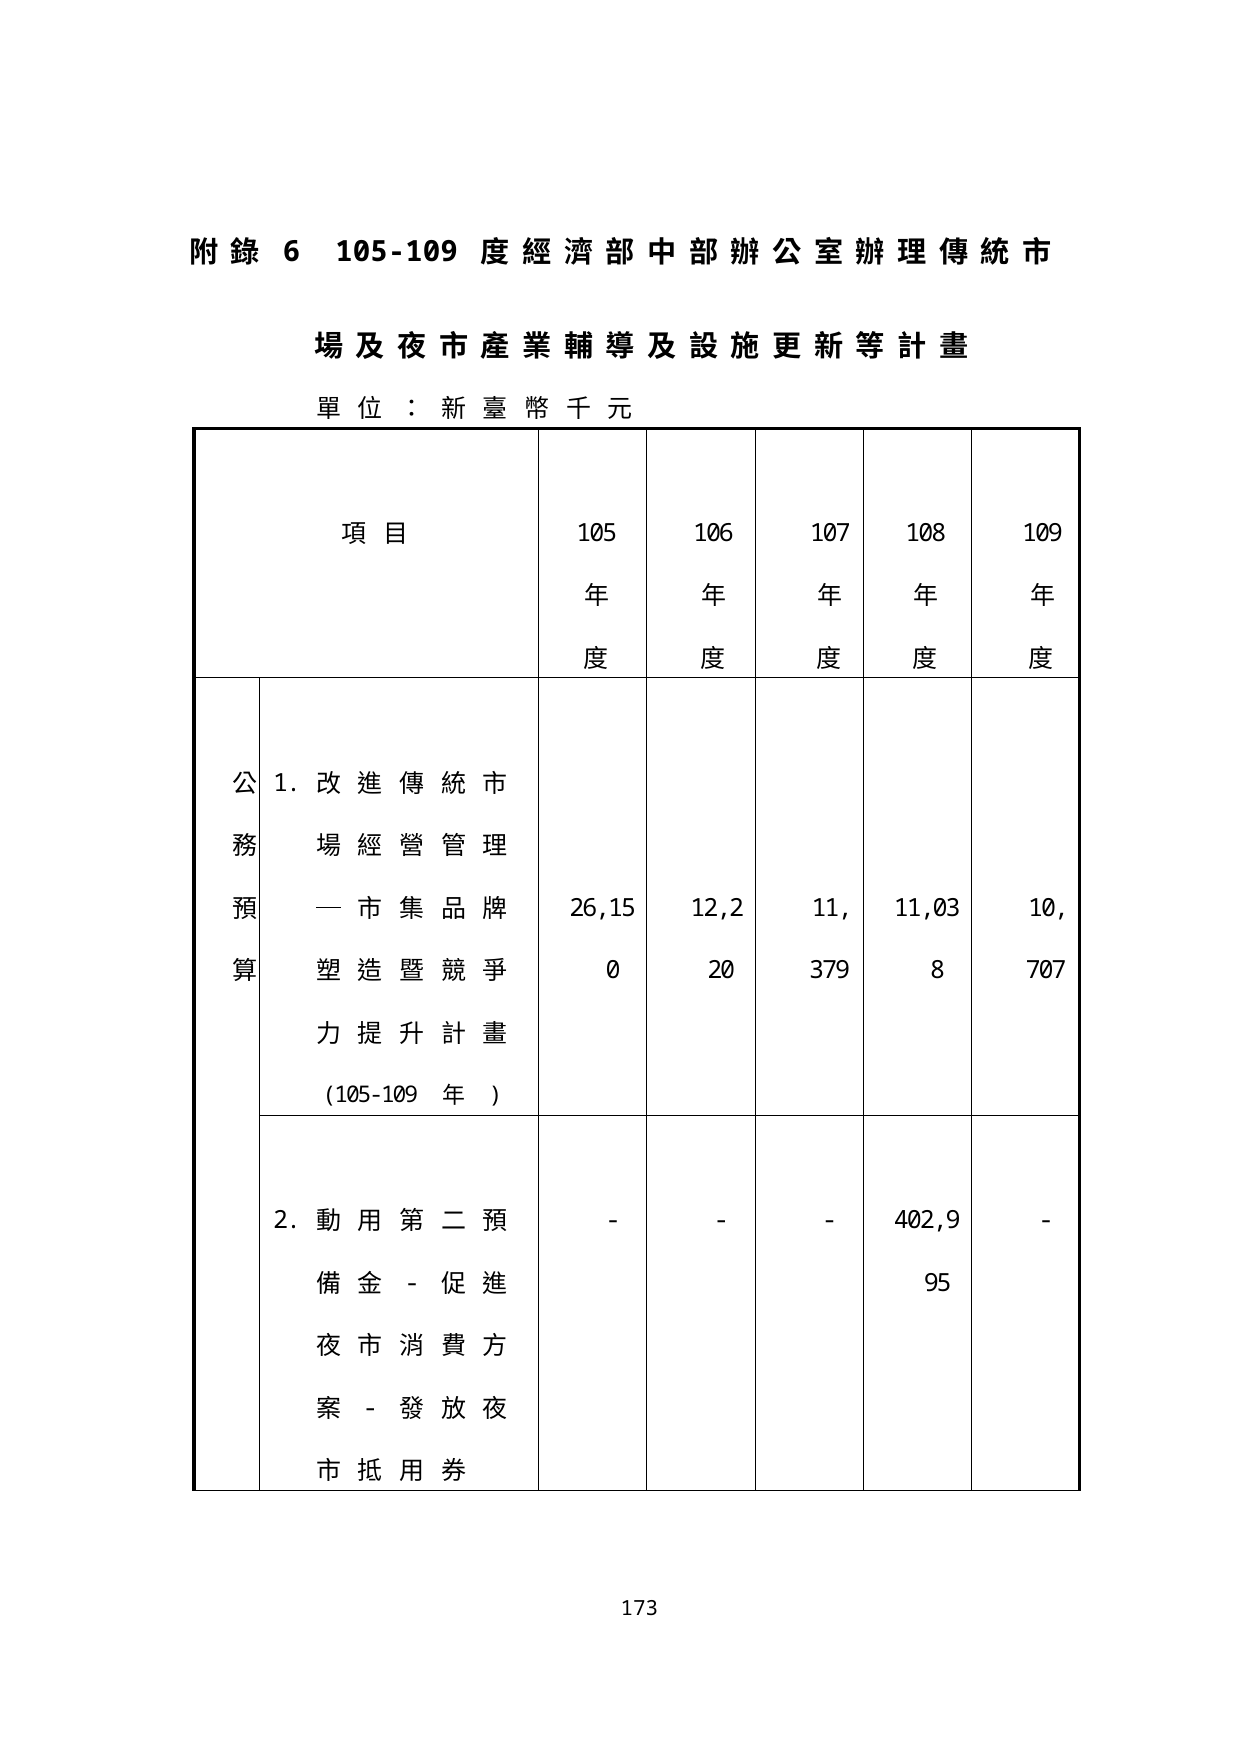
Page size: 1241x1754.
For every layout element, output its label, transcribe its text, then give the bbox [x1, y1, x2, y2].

table_header 105年度 [539, 430, 646, 677]
table_cell 10,707 [972, 678, 1078, 1115]
table_header 109年度 [972, 430, 1078, 677]
table_header 項目 [196, 430, 538, 677]
table_header 108年度 [864, 430, 971, 677]
table_cell 26,150 [539, 678, 646, 1115]
table_cell - [539, 1116, 646, 1490]
table_header 107年度 [756, 430, 863, 677]
table_cell - [972, 1116, 1078, 1490]
table_cell - [647, 1116, 755, 1490]
table_cell 1.改進傳統市場經營管理─市集品牌塑造暨競爭力提升計畫(105-109年) [260, 678, 538, 1115]
text 附錄6 105-109度經濟部中部辦公室辦理傳統市場及夜市產業輔導及設施更新等計畫 單位：新臺幣千元 [180, 177, 1058, 427]
table_cell 11,379 [756, 678, 863, 1115]
table_cell 公務 預算 [196, 678, 259, 1490]
table_cell 2.動用第二預備金-促進夜市消費方案-發放夜市抵用券 [260, 1116, 538, 1490]
table_cell 402,995 [864, 1116, 971, 1490]
table_header 106年度 [647, 430, 755, 677]
table_cell - [756, 1116, 863, 1490]
table_cell 12,220 [647, 678, 755, 1115]
table_cell 11,038 [864, 678, 971, 1115]
